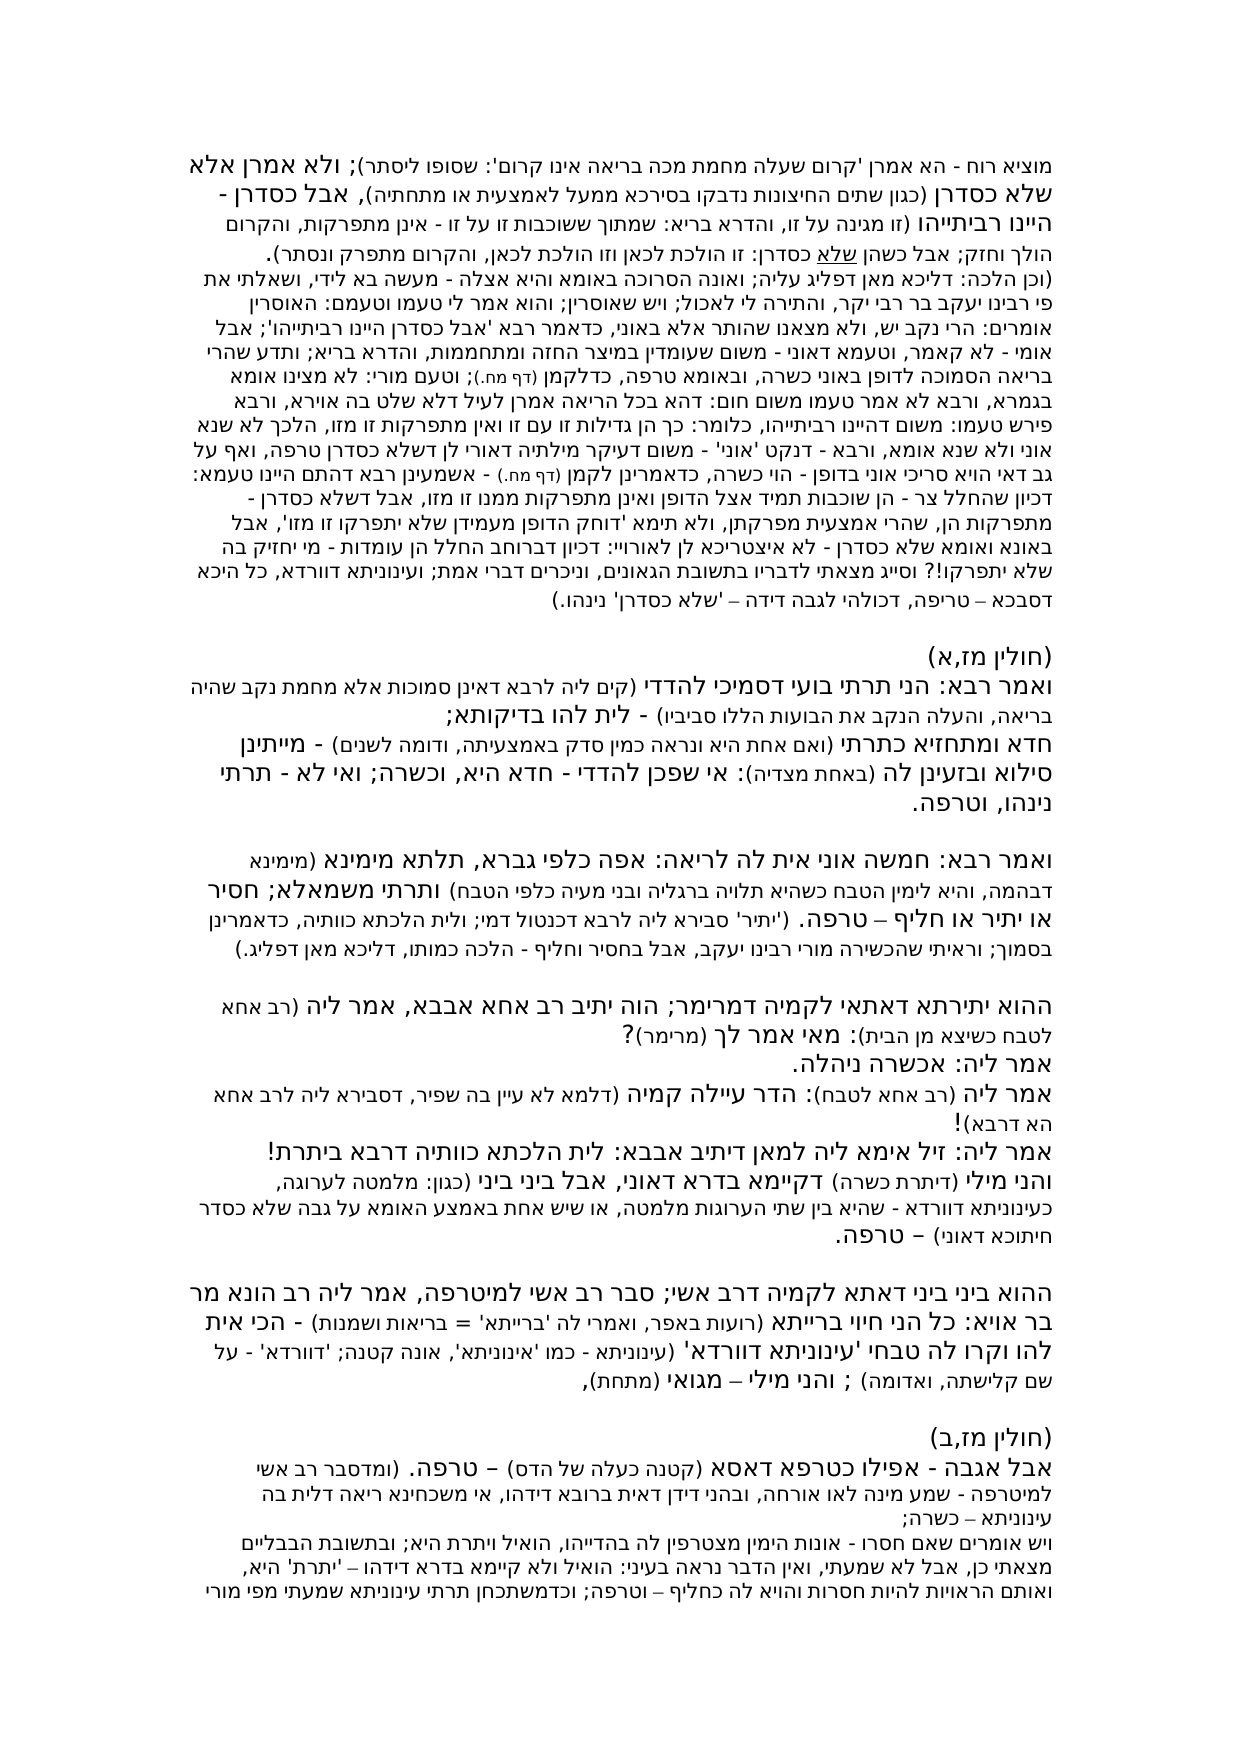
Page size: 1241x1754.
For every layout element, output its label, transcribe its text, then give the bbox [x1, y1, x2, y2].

text מוציא רוח - הא אמרן 'קרום שעלה מחמת מכה בריאה אינו קרום': שסופו ליסתר); ולא אמרן אלא שלא כסדרן (כגון שתים החיצונות נדבקו בסירכא ממעל לאמצעית או מתחתיה), אבל כסדרן - היינו רביתייהו (זו מגינה על זו, והדרא בריא: שמתוך ששוכבות זו על זו - אינן מתפרקות, והקרום הולך וחזק; אבל כשהן שלא כסדרן: זו הולכת לכאן וזו הולכת לכאן, והקרום מתפרק ונסתר). [187, 150, 1053, 267]
text אמר ליה: זיל אימא ליה למאן דיתיב אבבא: לית הלכתא כוותיה דרבא ביתרת! [187, 1137, 1053, 1166]
text ואמר רבא: חמשה אוני אית לה לריאה: אפה כלפי גברא, תלתא מימינא (מימינא דבהמה, והיא לימין הטבח כשהיא תלויה ברגליה ובני מעיה כלפי הטבח) ותרתי משמאלא; חסיר או יתיר או חליף – טרפה. ('יתיר' סבירא ליה לרבא דכנטול דמי; ולית הלכתא כוותיה, כדאמרינן בסמוך; וראיתי שהכשירה מורי רבינו יעקב, אבל בחסיר וחליף - הלכה כמותו, דליכא מאן דפליג.) [187, 846, 1053, 962]
text אמר ליה: אכשרה ניהלה. [187, 1050, 1053, 1079]
text ההוא יתירתא דאתאי לקמיה דמרימר; הוה יתיב רב אחא אבבא, אמר ליה (רב אחא לטבח כשיצא מן הבית): מאי אמר לך (מרימר)? [187, 991, 1053, 1050]
text חדא ומתחזיא כתרתי (ואם אחת היא ונראה כמין סדק באמצעיתה, ודומה לשנים) - מייתינן סילוא ובזעינן לה (באחת מצדיה): אי שפכן להדדי - חדא היא, וכשרה; ואי לא - תרתי נינהו, וטרפה. [187, 729, 1053, 817]
text ההוא ביני ביני דאתא לקמיה דרב אשי; סבר רב אשי למיטרפה, אמר ליה רב הונא מר בר אויא: כל הני חיוי ברייתא (רועות באפר, ואמרי לה 'ברייתא' = בריאות ושמנות) - הכי אית להו וקרו לה טבחי 'עינוניתא דוורדא' (עינוניתא - כמו 'אינוניתא', אונה קטנה; 'דוורדא' - על שם קלישתה, ואדומה) ; והני מילי – מגואי (מתחת), [187, 1278, 1053, 1395]
text אמר ליה (רב אחא לטבח): הדר עיילה קמיה (דלמא לא עיין בה שפיר, דסבירא ליה לרב אחא הא דרבא)! [187, 1079, 1053, 1137]
text אבל אגבה - אפילו כטרפא דאסא (קטנה כעלה של הדס) – טרפה. (ומדסבר רב אשי למיטרפה - שמע מינה לאו אורחה, ובהני דידן דאית ברובא דידהו, אי משכחינא ריאה דלית בה עינוניתא – כשרה; [187, 1453, 1053, 1531]
text ויש אומרים שאם חסרו - אונות הימין מצטרפין לה בהדייהו, הואיל ויתרת היא; ובתשובת הבבליים מצאתי כן, אבל לא שמעתי, ואין הדבר נראה בעיני: הואיל ולא קיימא בדרא דידהו – 'יתרת' היא, ואותם הראויות להיות חסרות והויא לה כחליף – וטרפה; וכדמשתכחן תרתי עינוניתא שמעתי מפי מורי [187, 1531, 1053, 1604]
text (חולין מז,א) [187, 642, 1053, 671]
text (וכן הלכה: דליכא מאן דפליג עליה; ואונה הסרוכה באומא והיא אצלה - מעשה בא לידי, ושאלתי את פי רבינו יעקב בר רבי יקר, והתירה לי לאכול; ויש שאוסרין; והוא אמר לי טעמו וטעמם: האוסרין אומרים: הרי נקב יש, ולא מצאנו שהותר אלא באוני, כדאמר רבא 'אבל כסדרן היינו רביתייהו'; אבל אומי - לא קאמר, וטעמא דאוני - משום שעומדין במיצר החזה ומתחממות, והדרא בריא; ותדע שהרי בריאה הסמוכה לדופן באוני כשרה, ובאומא טרפה, כדלקמן (דף מח.); וטעם מורי: לא מצינו אומא בגמרא, ורבא לא אמר טעמו משום חום: דהא בכל הריאה אמרן לעיל דלא שלט בה אוירא, ורבא פירש טעמו: משום דהיינו רביתייהו, כלומר: כך הן גדילות זו עם זו ואין מתפרקות זו מזו, הלכך לא שנא אוני ולא שנא אומא, ורבא - דנקט 'אוני' - משום דעיקר מילתיה דאורי לן דשלא כסדרן טרפה, ואף על גב דאי הויא סריכי אוני בדופן - הוי כשרה, כדאמרינן לקמן (דף מח.) - אשמעינן רבא דהתם היינו טעמא: דכיון שהחלל צר - הן שוכבות תמיד אצל הדופן ואינן מתפרקות ממנו זו מזו, אבל דשלא כסדרן - מתפרקות הן, שהרי אמצעית מפרקתן, ולא תימא 'דוחק הדופן מעמידן שלא יתפרקו זו מזו', אבל באונא ואומא שלא כסדרן - לא איצטריכא לן לאורויי: דכיון דברוחב החלל הן עומדות - מי יחזיק בה שלא יתפרקו!? וסייג מצאתי לדבריו בתשובת הגאונים, וניכרים דברי אמת; ועינוניתא דוורדא, כל היכא דסבכא – טריפה, דכולהי לגבה דידה – 'שלא כסדרן' נינהו.) [187, 267, 1053, 613]
text והני מילי (דיתרת כשרה) דקיימא בדרא דאוני, אבל ביני ביני (כגון: מלמטה לערוגה, כעינוניתא דוורדא - שהיא בין שתי הערוגות מלמטה, או שיש אחת באמצע האומא על גבה שלא כסדר חיתוכא דאוני) – טרפה. [187, 1166, 1053, 1249]
text (חולין מז,ב) [187, 1423, 1053, 1453]
text ואמר רבא: הני תרתי בועי דסמיכי להדדי (קים ליה לרבא דאינן סמוכות אלא מחמת נקב שהיה בריאה, והעלה הנקב את הבועות הללו סביביו) - לית להו בדיקותא; [187, 671, 1053, 729]
